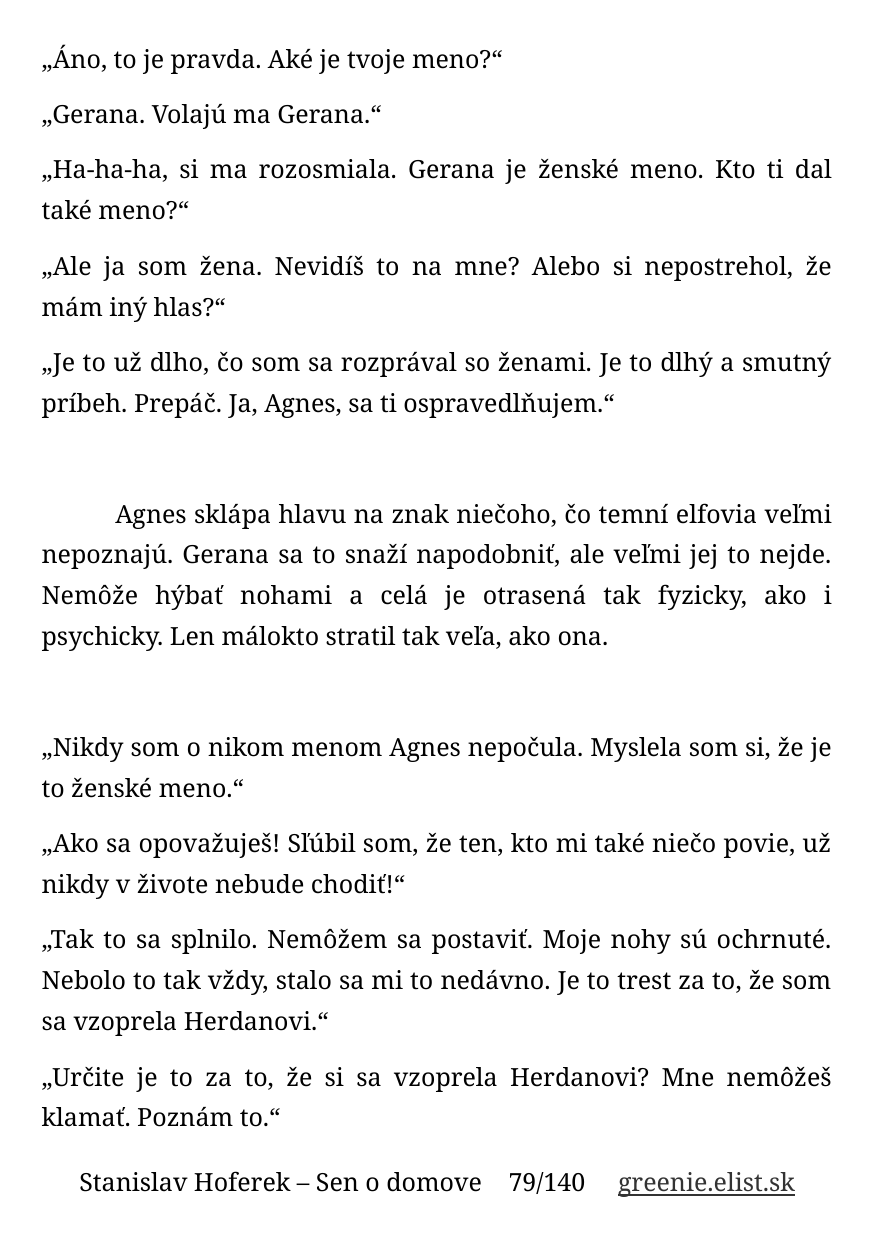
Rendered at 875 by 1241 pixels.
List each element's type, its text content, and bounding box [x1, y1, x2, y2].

text „Je to už dlho, čo som sa rozprával so ženami. Je to dlhý a smutný príbeh. Prepáč. Ja, Agnes, sa ti ospravedlňujem.“ [41, 345, 833, 419]
text „Gerana. Volajú ma Gerana.“ [41, 97, 833, 131]
text „Ha-ha-ha, si ma rozosmiala. Gerana je ženské meno. Kto ti dal také meno?“ [41, 152, 833, 227]
text „Áno, to je pravda. Aké je tvoje meno?“ [41, 41, 833, 75]
text Agnes sklápa hlavu na znak niečoho, čo temní elfovia veľmi nepoznajú. Gerana sa to snaží napodobniť, ale veľmi jej to nejde. Nemôže hýbať nohami a celá je otrasená tak fyzicky, ako i psychicky. Len málokto stratil tak veľa, ako ona. [41, 496, 833, 653]
text „Tak to sa splnilo. Nemôžem sa postaviť. Moje nohy sú ochrnuté. Nebolo to tak vždy, stalo sa mi to nedávno. Je to trest za to, že som sa vzoprela Herdanovi.“ [41, 922, 833, 1038]
text „Ako sa opovažuješ! Sľúbil som, že ten, kto mi také niečo povie, už nikdy v živote nebude chodiť!“ [41, 826, 833, 901]
text „Ale ja som žena. Nevidíš to na mne? Alebo si nepostrehol, že mám iný hlas?“ [41, 248, 833, 323]
text „Nikdy som o nikom menom Agnes nepočula. Myslela som si, že je to ženské meno.“ [41, 730, 833, 804]
text „Určite je to za to, že si sa vzoprela Herdanovi? Mne nemôžeš klamať. Poznám to.“ [41, 1059, 833, 1134]
